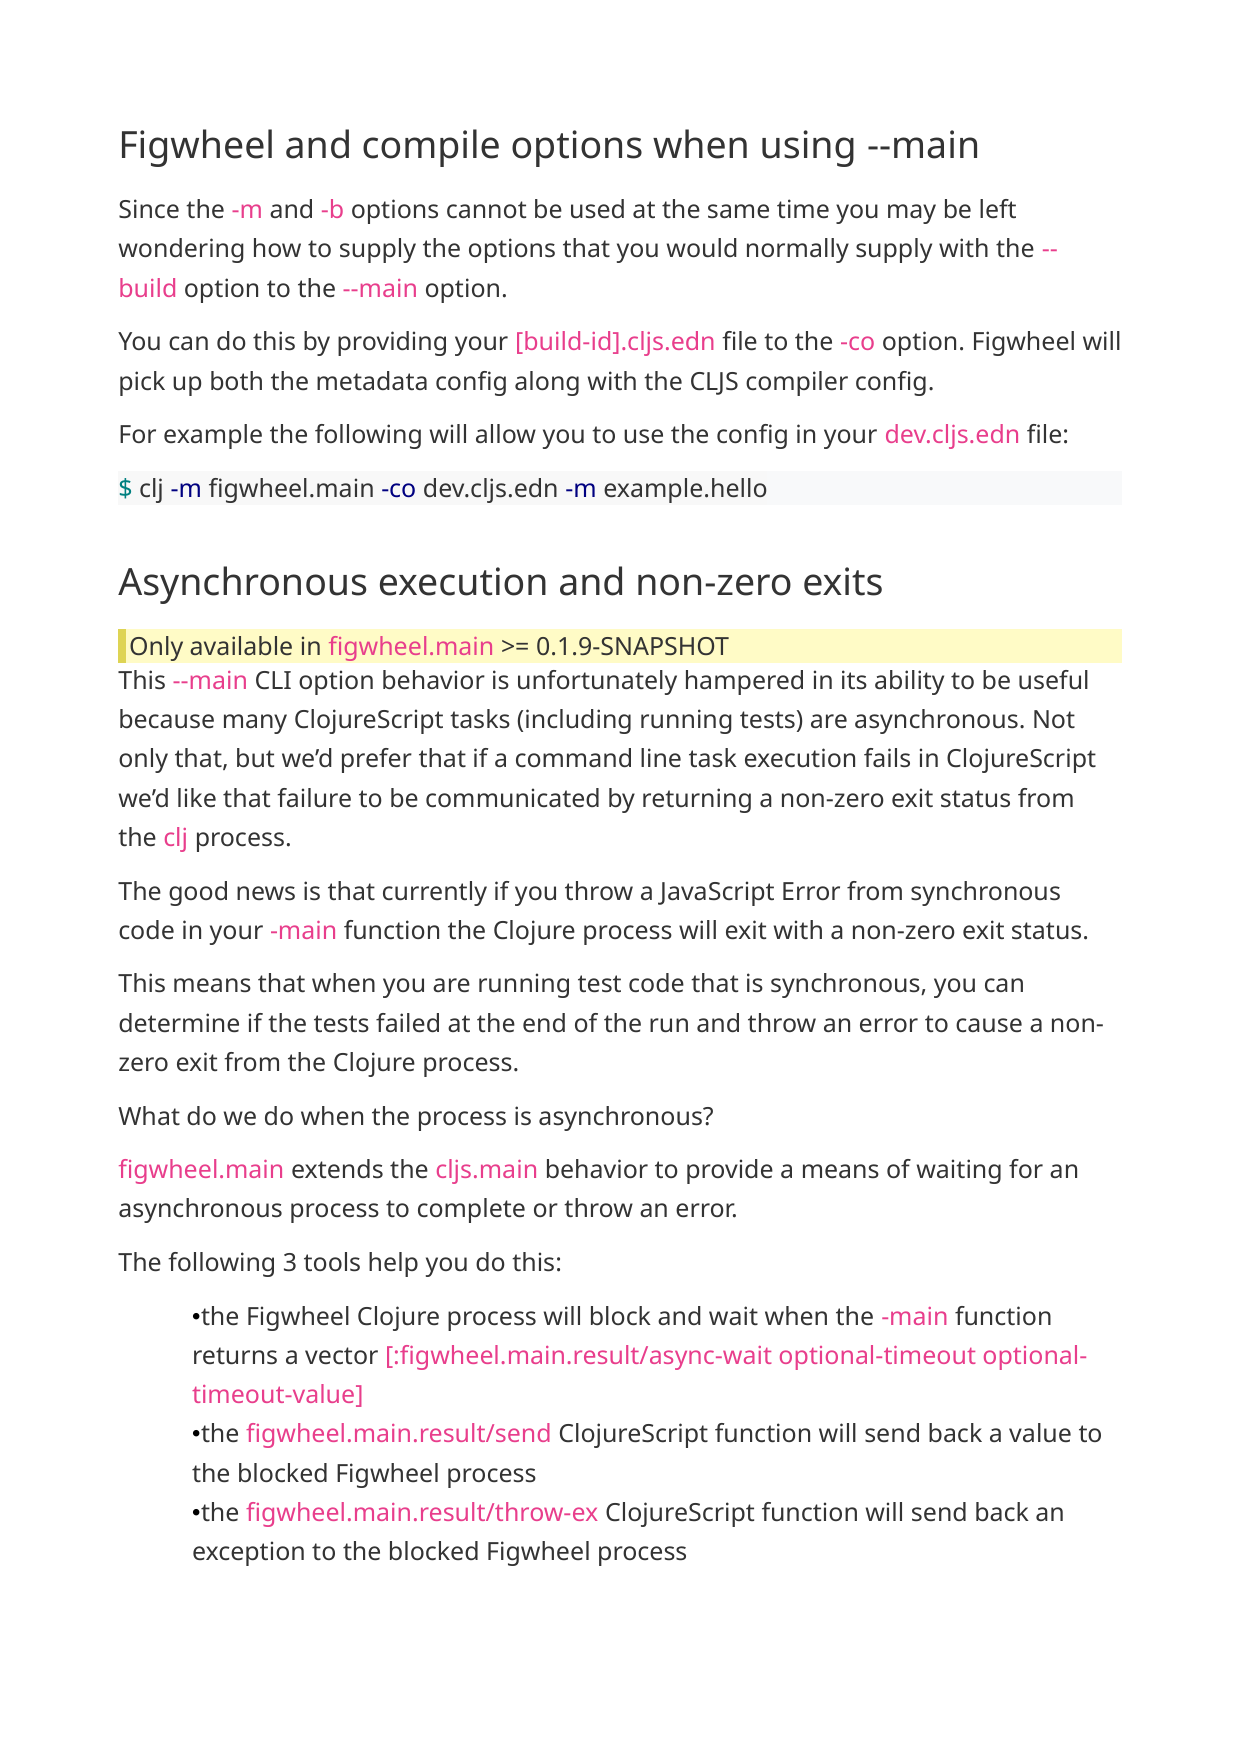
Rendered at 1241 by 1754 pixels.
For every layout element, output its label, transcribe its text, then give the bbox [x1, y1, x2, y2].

text $ clj -m figwheel.main -co dev.cljs.edn -m example.hello [118, 471, 1122, 505]
subtitle Asynchronous execution and non-zero exits [118, 555, 1122, 606]
text What do we do when the process is asynchronous? [118, 1098, 1122, 1132]
text figwheel.main extends the cljs.main behavior to provide a means of waiting for an asynchronous process to complete or throw an error. [118, 1152, 1122, 1225]
text This --main CLI option behavior is unfortunately hampered in its ability to be useful because many ClojureScript tasks (including running tests) are asynchronous. Not only that, but we’d prefer that if a command line task execution fails in ClojureScript we’d like that failure to be communicated by returning a non-zero exit status from the clj process. [118, 663, 1122, 853]
text Since the -m and -b options cannot be used at the same time you may be left wondering how to supply the options that you would normally supply with the --build option to the --main option. [118, 192, 1122, 304]
text For example the following will allow you to use the config in your dev.cljs.edn file: [118, 417, 1122, 451]
subtitle Figwheel and compile options when using --main [118, 118, 1122, 169]
text Only available in figwheel.main >= 0.1.9-SNAPSHOT [126, 629, 1122, 663]
list the Figwheel Clojure process will block and wait when the -main function returns a vector [:figwheel.main.result/async-wait optional-timeout optional-timeout-value] [118, 1299, 1122, 1411]
list the figwheel.main.result/throw-ex ClojureScript function will send back an exception to the blocked Figwheel process [118, 1494, 1122, 1568]
text The following 3 tools help you do this: [118, 1245, 1122, 1279]
list the figwheel.main.result/send ClojureScript function will send back a value to the blocked Figwheel process [118, 1416, 1122, 1489]
text This means that when you are running test code that is synchronous, you can determine if the tests failed at the end of the run and throw an error to cause a non-zero exit from the Clojure process. [118, 966, 1122, 1078]
text The good news is that currently if you throw a JavaScript Error from synchronous code in your -main function the Clojure process will exit with a non-zero exit status. [118, 873, 1122, 946]
text You can do this by providing your [build-id].cljs.edn file to the -co option. Figwheel will pick up both the metadata config along with the CLJS compiler config. [118, 324, 1122, 397]
